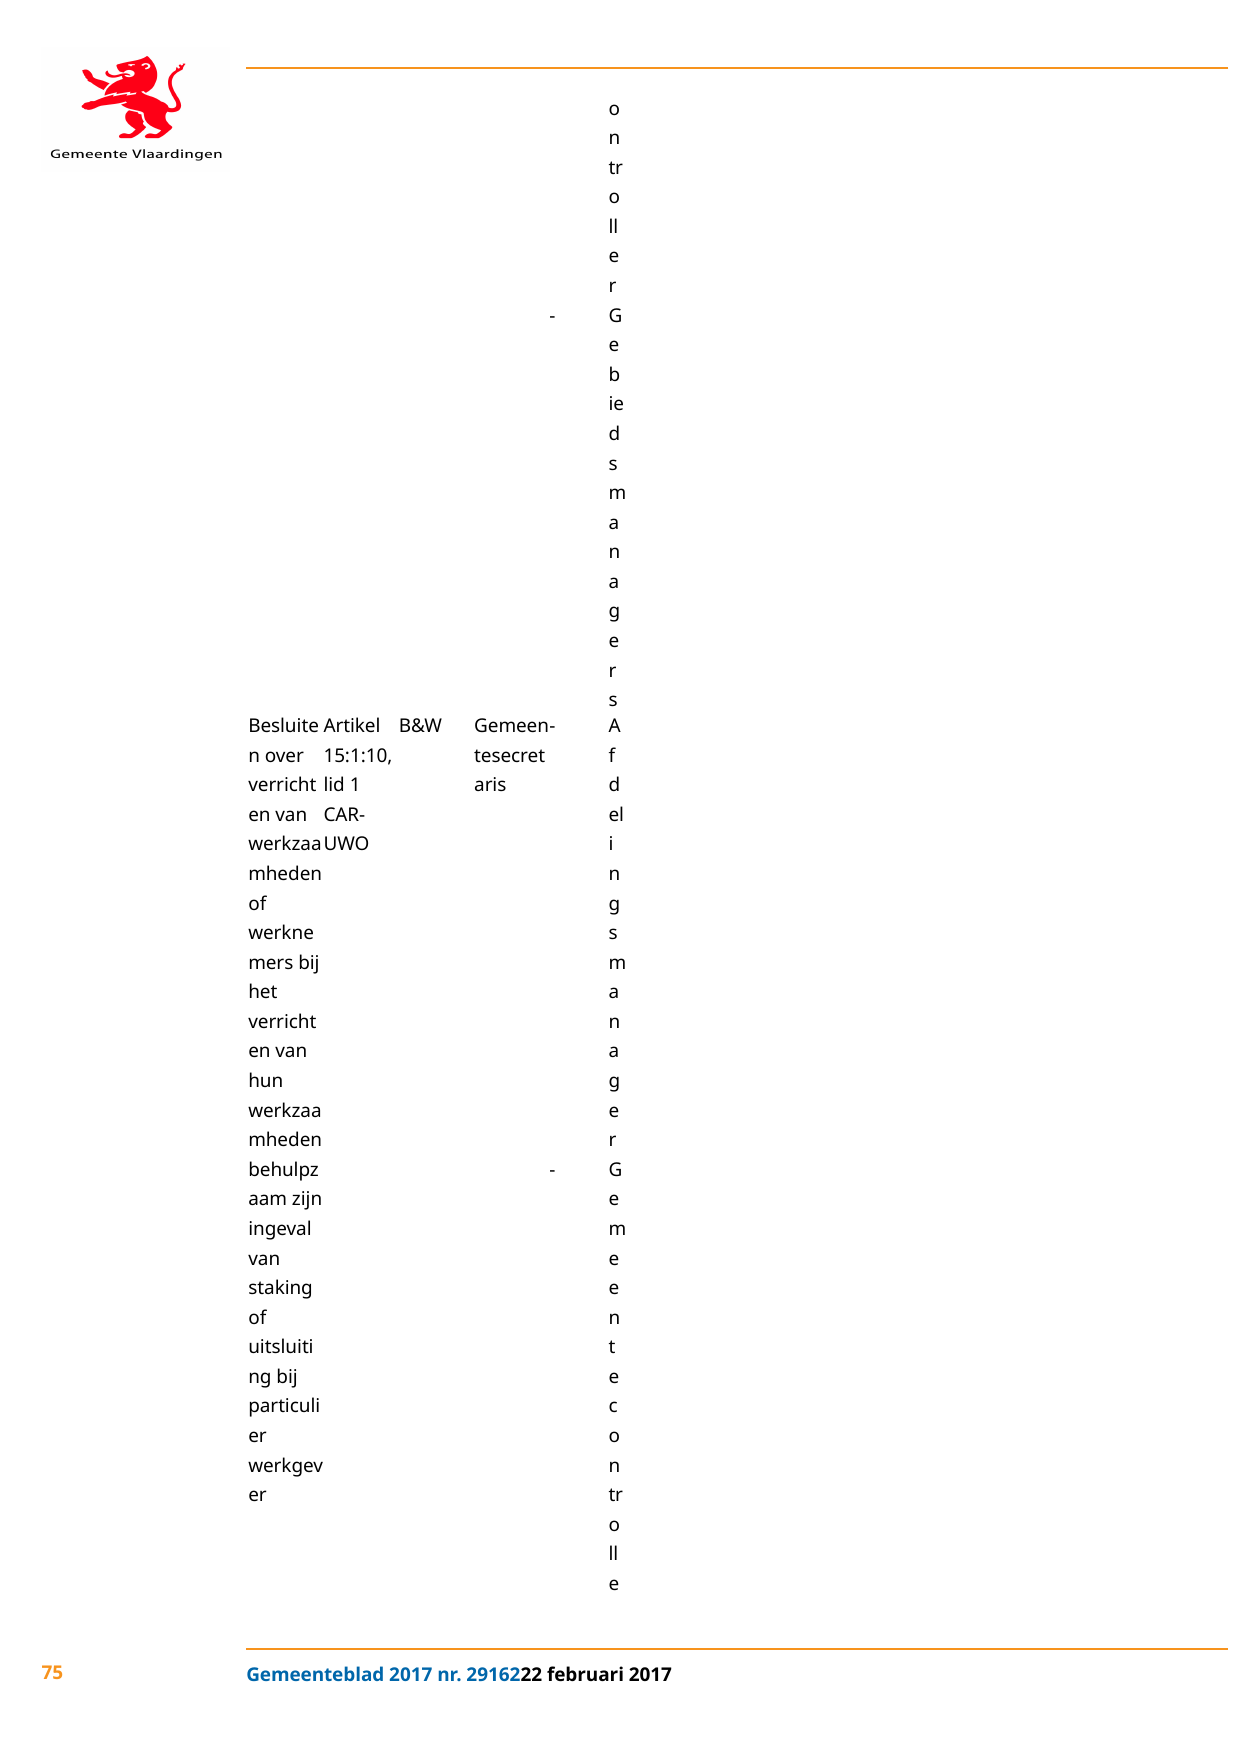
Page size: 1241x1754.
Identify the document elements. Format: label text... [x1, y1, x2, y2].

picture [41, 47, 231, 172]
table_cell Gemeentesecretaris [474, 712, 549, 1596]
table_cell [399, 95, 474, 712]
table_cell [625, 95, 700, 712]
table_cell [474, 95, 549, 712]
table_cell Besluiten over verrichten van werkzaamheden of werknemers bij het verrichten van hun werkzaamheden behulpzaam zijn ingeval van staking of uitsluiting bij particulier werkgever [248, 712, 323, 1596]
table_cell Artikel 15:1:10, lid 1 CAR-UWO [323, 712, 398, 1596]
table_cell Afdelingsmanager Gemeentecontrolle [549, 712, 624, 1596]
table_cell ontroller Gebiedsmanagers [549, 95, 624, 712]
table_cell B&W [399, 712, 474, 1596]
table_cell [248, 95, 323, 712]
table_cell [625, 712, 700, 1596]
table_cell [323, 95, 398, 712]
